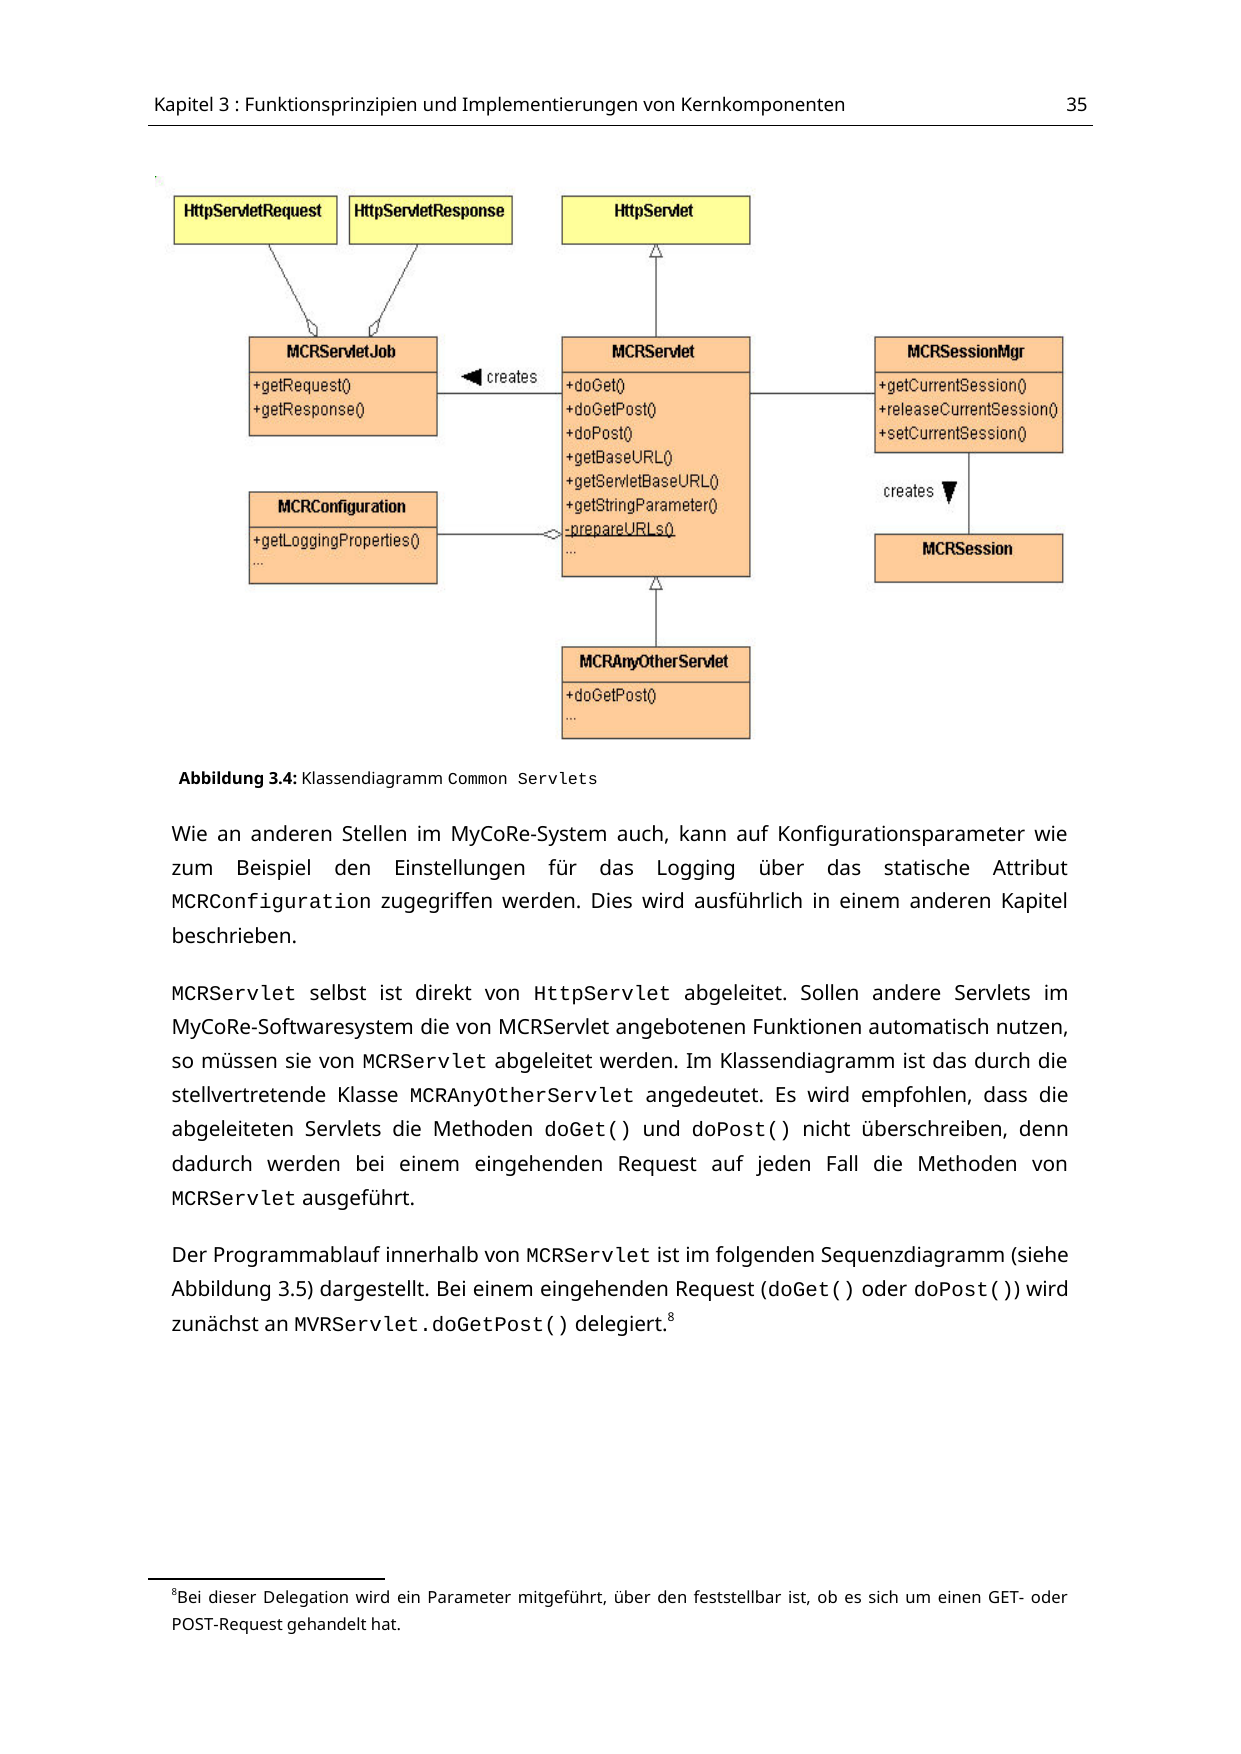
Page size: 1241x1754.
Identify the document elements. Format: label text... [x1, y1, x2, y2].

text Wie an anderen Stellen im MyCoRe-System auch, kann auf Konfigurationsparameter wie zum Beispiel den Einstellungen für das Logging über das statische Attribut MCRConfiguration zugegriffen werden. Dies wird ausführlich in einem anderen Kapitel beschrieben. [171, 790, 1069, 949]
text Bei dieser Delegation wird ein Parameter mitgeführt, über den feststellbar ist, ob es sich um einen GET- oder POST-Request gehandelt hat. [171, 1585, 1069, 1636]
text Abbildung 3.4: Klassendiagramm Common Servlets [179, 762, 1062, 790]
text Der Programmablauf innerhalb von MCRServlet ist im folgenden Sequenzdiagramm (siehe Abbildung 3.5) dargestellt. Bei einem eingehenden Request (doGet() oder doPost()) wird zunächst an MVRServlet.doGetPost() delegiert. [171, 1240, 1069, 1337]
picture [155, 176, 1086, 762]
text [155, 148, 1085, 176]
text MCRServlet selbst ist direkt von HttpServlet abgeleitet. Sollen andere Servlets im MyCoRe-Softwaresystem die von MCRServlet angebotenen Funktionen automatisch nutzen, so müssen sie von MCRServlet abgeleitet werden. Im Klassendiagramm ist das durch die stellvertretende Klasse MCRAnyOtherServlet angedeutet. Es wird empfohlen, dass die abgeleiteten Servlets die Methoden doGet() und doPost() nicht überschreiben, denn dadurch werden bei einem eingehenden Request auf jeden Fall die Methoden von MCRServlet ausgeführt. [171, 978, 1069, 1211]
